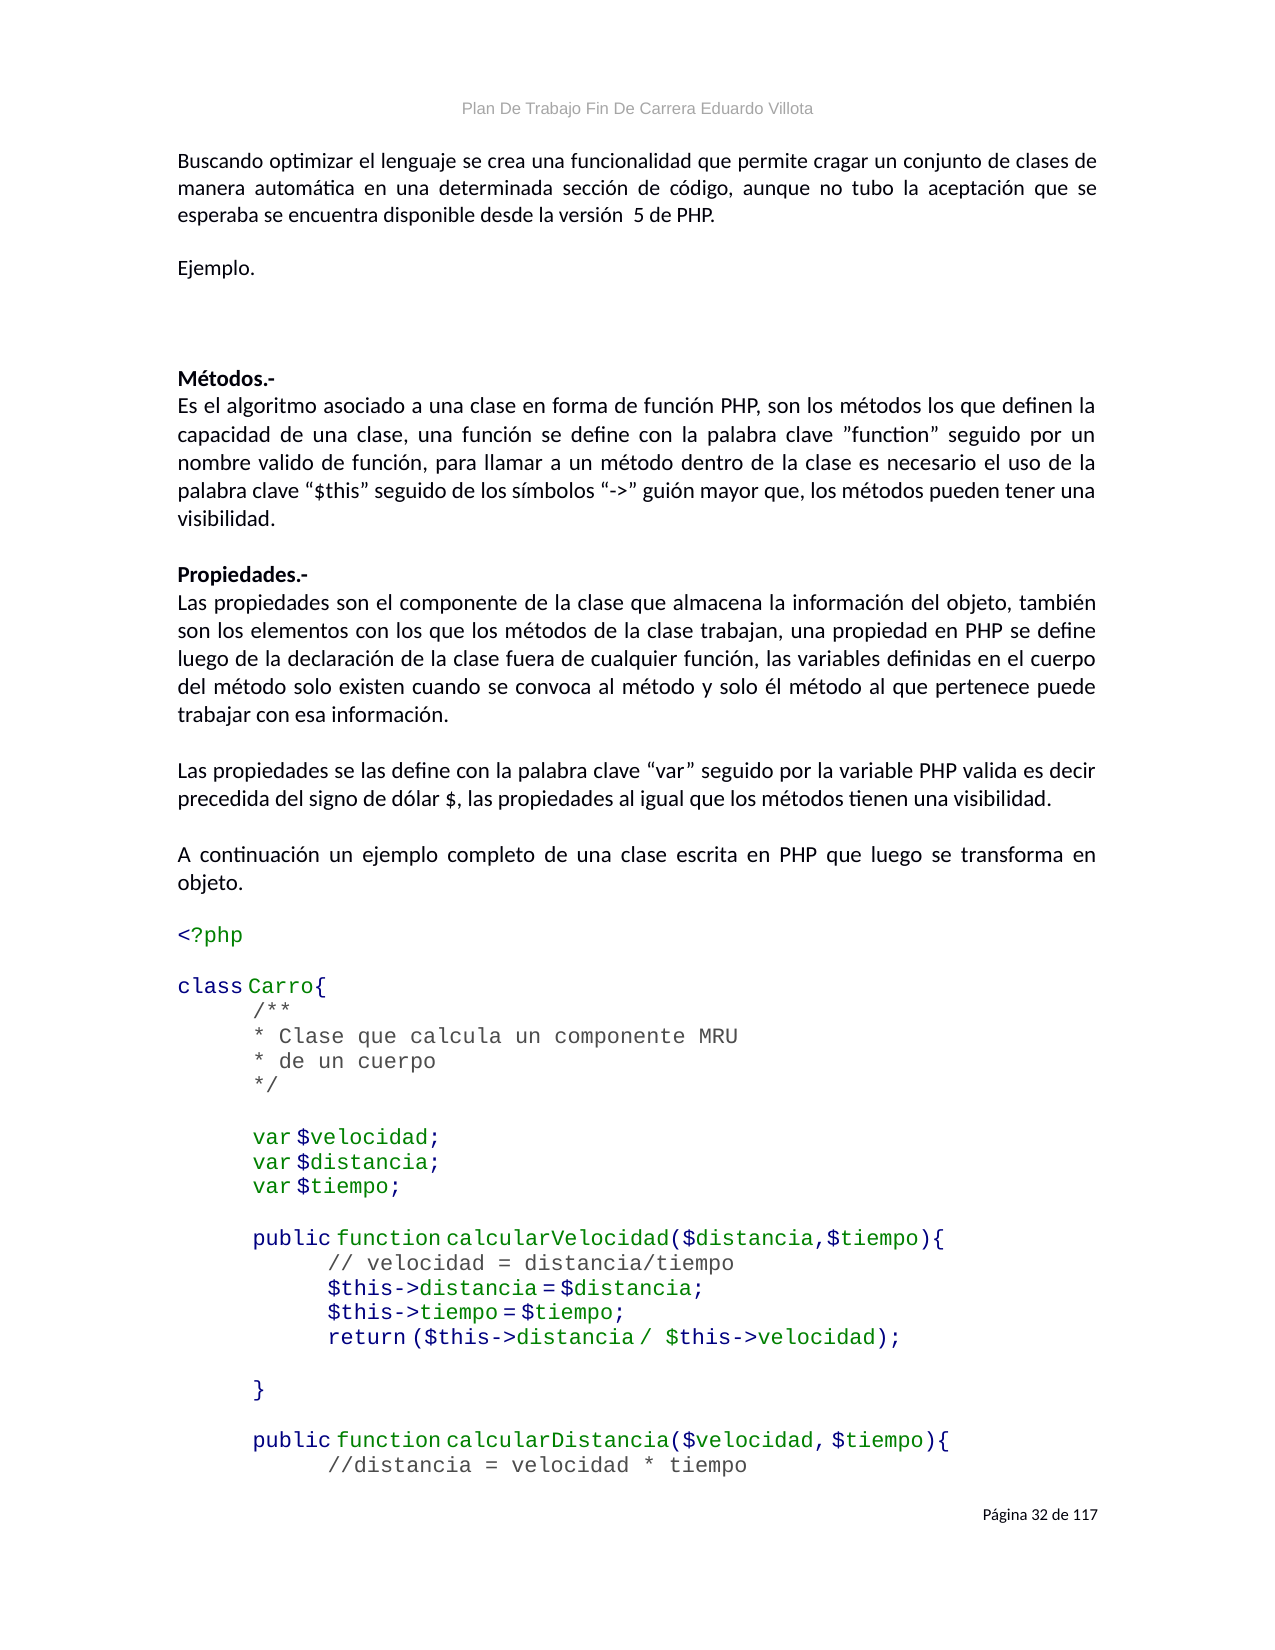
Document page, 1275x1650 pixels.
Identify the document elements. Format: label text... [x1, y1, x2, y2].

text } [177, 1378, 1098, 1403]
text public function calcularVelocidad($distancia,$tiempo){ [177, 1227, 1098, 1252]
text $this->tiempo = $tiempo; [177, 1302, 1098, 1326]
text class Carro{ [177, 976, 1098, 1000]
text //distancia = velocidad * tiempo [177, 1454, 1098, 1479]
text * de un cuerpo [177, 1050, 1098, 1075]
text */ [177, 1075, 1098, 1099]
text Ejemplo. [177, 254, 1098, 281]
text * Clase que calcula un componente MRU [177, 1025, 1098, 1050]
text Las propiedades se las define con la palabra clave “var” seguido por la variable PHP valida es decir precedida del signo de dólar $, las propiedades al igual que los métodos tienen una visibilidad. [177, 756, 1098, 812]
text /** [177, 1000, 1098, 1025]
text Buscando optimizar el lenguaje se crea una funcionalidad que permite cragar un conjunto de clases de manera automática en una determinada sección de código, aunque no tubo la aceptación que se esperaba se encuentra disponible desde la versión 5 de PHP. [177, 148, 1098, 228]
text var $velocidad; [177, 1126, 1098, 1151]
text <?php [177, 924, 1098, 949]
text var $distancia; [177, 1151, 1098, 1176]
text $this->distancia = $distancia; [177, 1277, 1098, 1302]
text public function calcularDistancia($velocidad, $tiempo){ [177, 1429, 1098, 1454]
text var $tiempo; [177, 1176, 1098, 1201]
text Métodos.- [177, 364, 1098, 392]
text A continuación un ejemplo completo de una clase escrita en PHP que luego se transforma en objeto. [177, 840, 1098, 896]
text // velocidad = distancia/tiempo [177, 1252, 1098, 1277]
text Las propiedades son el componente de la clase que almacena la información del objeto, también son los elementos con los que los métodos de la clase trabajan, una propiedad en PHP se define luego de la declaración de la clase fuera de cualquier función, las variables definidas en el cuerpo del método solo existen cuando se convoca al método y solo él método al que pertenece puede trabajar con esa información. [177, 588, 1098, 728]
text return ($this->distancia / $this->velocidad); [177, 1326, 1098, 1351]
text Es el algoritmo asociado a una clase en forma de función PHP, son los métodos los que definen la capacidad de una clase, una función se define con la palabra clave ”function” seguido por un nombre valido de función, para llamar a un método dentro de la clase es necesario el uso de la palabra clave “$this” seguido de los símbolos “->” guión mayor que, los métodos pueden tener una visibilidad. [177, 392, 1098, 532]
text Propiedades.- [177, 560, 1098, 588]
